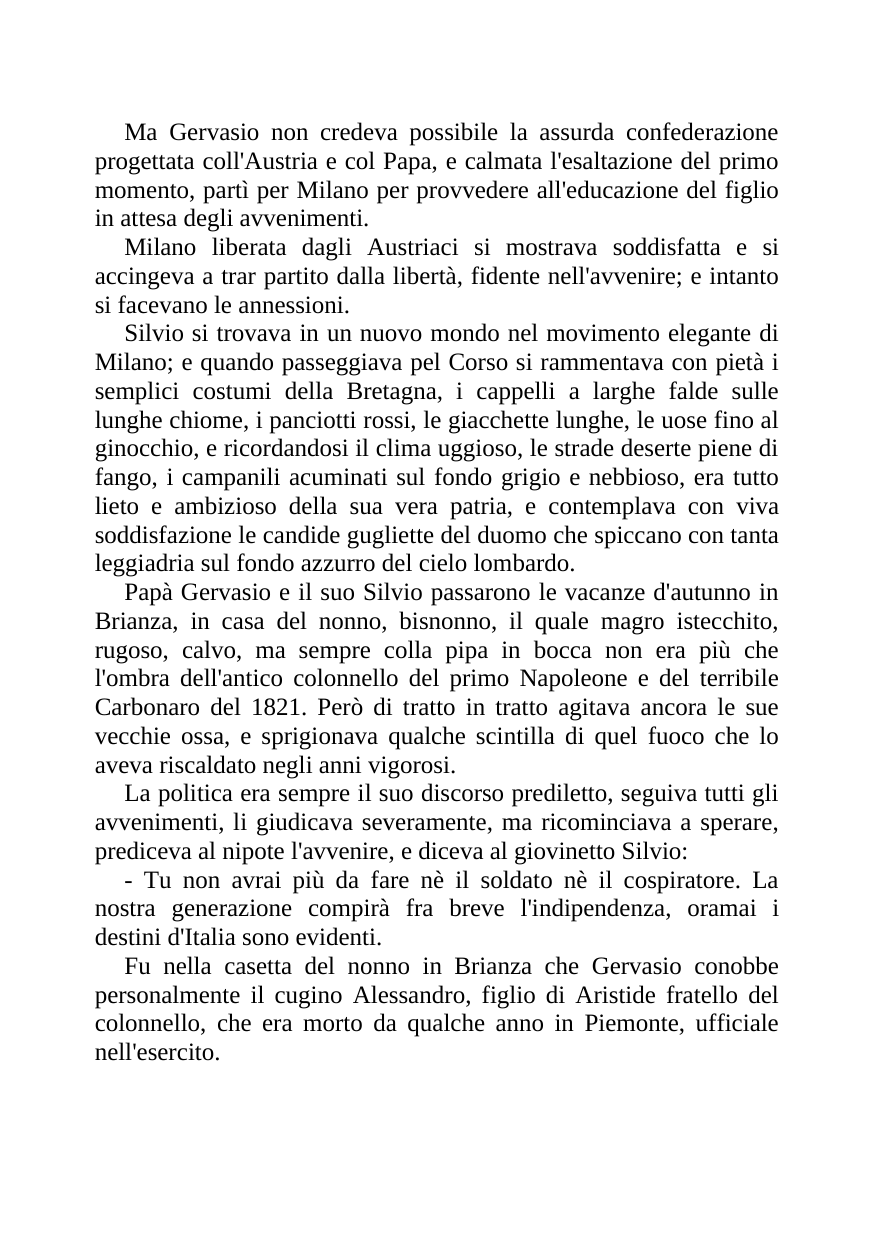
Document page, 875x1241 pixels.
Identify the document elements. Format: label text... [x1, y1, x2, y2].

text Silvio si trovava in un nuovo mondo nel movimento elegante di Milano; e quando passeggiava pel Corso si rammentava con pietà i semplici costumi della Bretagna, i cappelli a larghe falde sulle lunghe chiome, i panciotti rossi, le giacchette lunghe, le uose fino al ginocchio, e ricordandosi il clima uggioso, le strade deserte piene di fango, i campanili acuminati sul fondo grigio e nebbioso, era tutto lieto e ambizioso della sua vera patria, e contemplava con viva soddisfazione le candide gugliette del duomo che spiccano con tanta leggiadria sul fondo azzurro del cielo lombardo. [94, 318, 779, 577]
text Ma Gervasio non credeva possibile la assurda confederazione progettata coll'Austria e col Papa, e calmata l'esaltazione del primo momento, partì per Milano per provvedere all'educazione del figlio in attesa degli avvenimenti. [94, 117, 779, 232]
text - Tu non avrai più da fare nè il soldato nè il cospiratore. La nostra generazione compirà fra breve l'indipendenza, oramai i destini d'Italia sono evidenti. [94, 865, 779, 951]
text La politica era sempre il suo discorso prediletto, seguiva tutti gli avvenimenti, li giudicava severamente, ma ricominciava a sperare, prediceva al nipote l'avvenire, e diceva al giovinetto Silvio: [94, 778, 779, 865]
text Fu nella casetta del nonno in Brianza che Gervasio conobbe personalmente il cugino Alessandro, figlio di Aristide fratello del colonnello, che era morto da qualche anno in Piemonte, ufficiale nell'esercito. [94, 951, 779, 1066]
text Milano liberata dagli Austriaci si mostrava soddisfatta e si accingeva a trar partito dalla libertà, fidente nell'avvenire; e intanto si facevano le annessioni. [94, 232, 779, 318]
text Papà Gervasio e il suo Silvio passarono le vacanze d'autunno in Brianza, in casa del nonno, bisnonno, il quale magro istecchito, rugoso, calvo, ma sempre colla pipa in bocca non era più che l'ombra dell'antico colonnello del primo Napoleone e del terribile Carbonaro del 1821. Però di tratto in tratto agitava ancora le sue vecchie ossa, e sprigionava qualche scintilla di quel fuoco che lo aveva riscaldato negli anni vigorosi. [94, 577, 779, 778]
